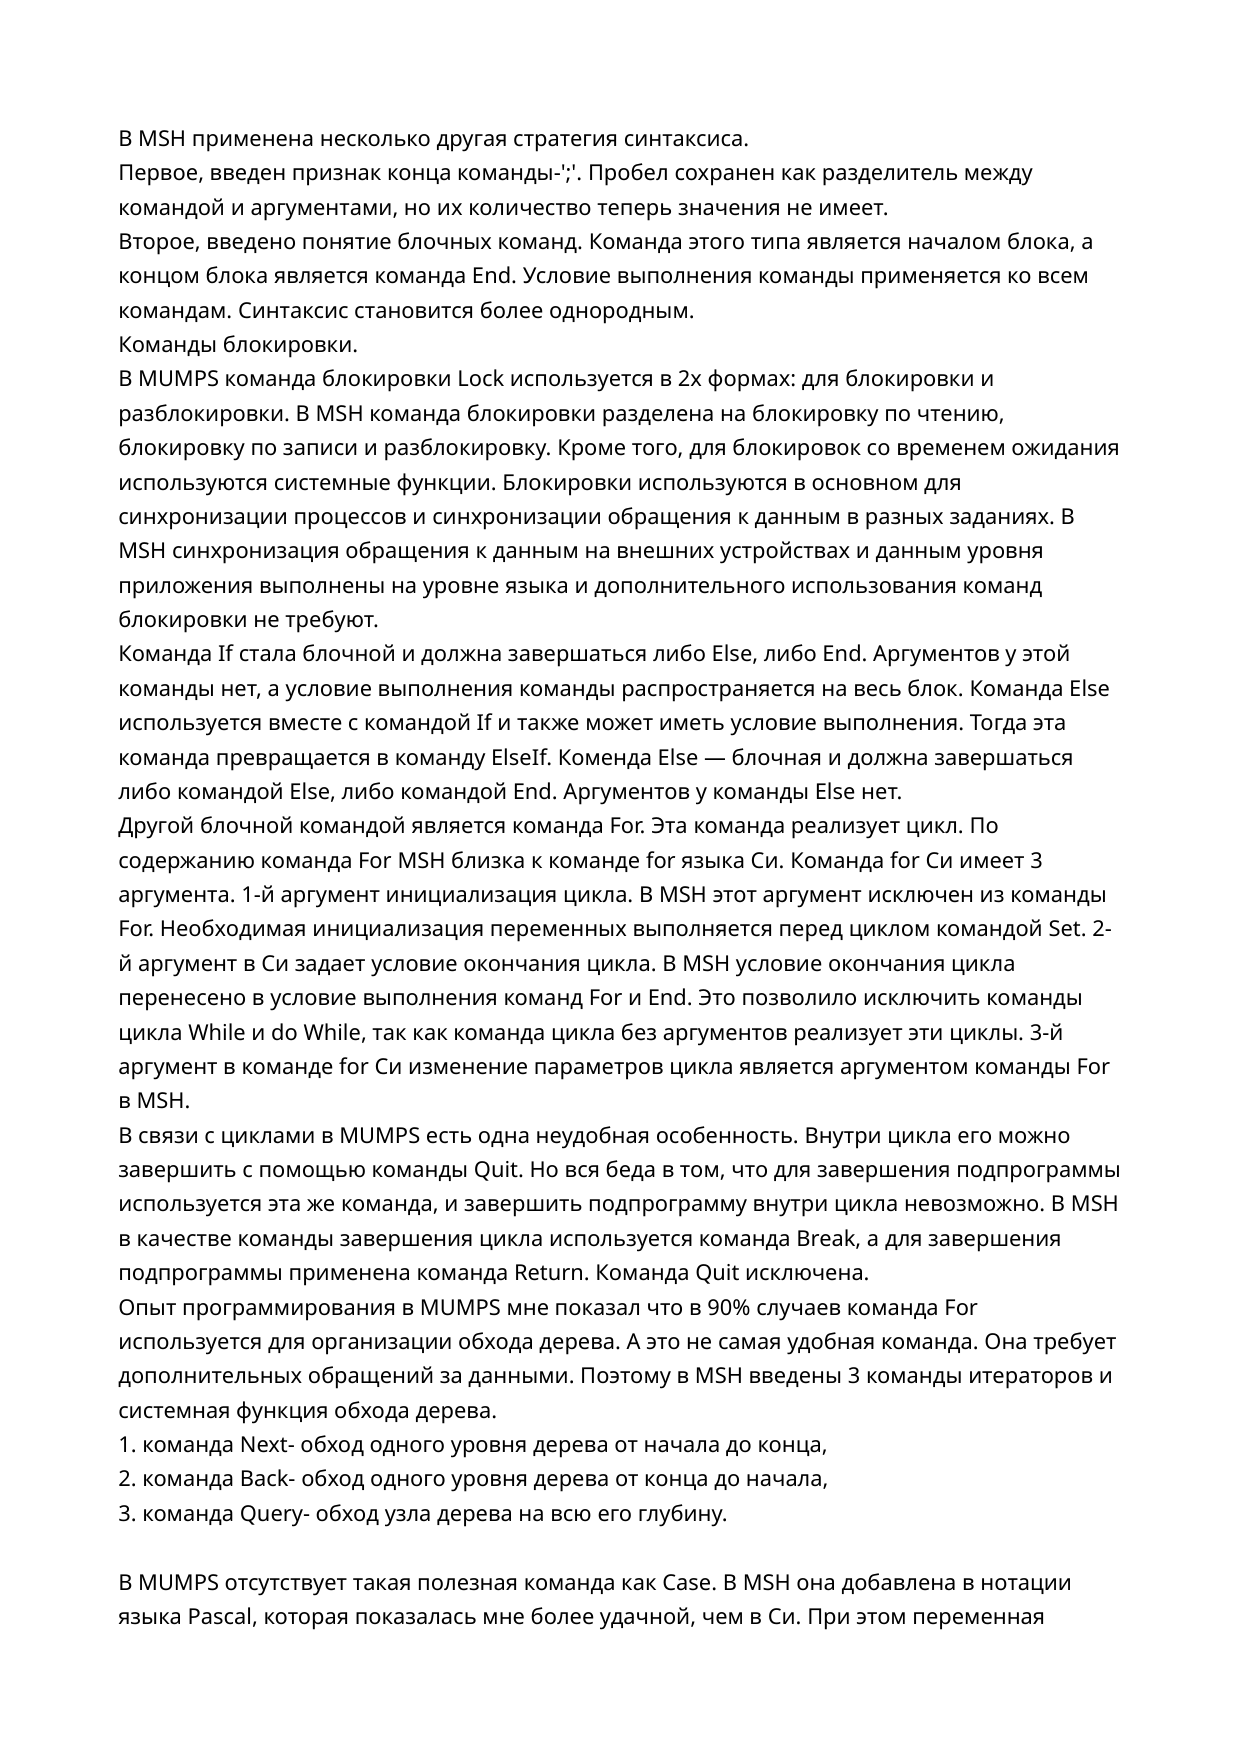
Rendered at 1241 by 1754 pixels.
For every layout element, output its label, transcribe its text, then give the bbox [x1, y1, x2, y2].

text В MSH применена несколько другая стратегия синтаксиса. Первое, введен признак конца команды-';'. Пробел сохранен как разделитель между командой и аргументами, но их количество теперь значения не имеет. Второе, введено понятие блочных команд. Команда этого типа является началом блока, а концом блока является команда End. Условие выполнения команды применяется ко всем командам. Синтаксис становится более однородным. Команды блокировки. В MUMPS команда блокировки Lock используется в 2х формах: для блокировки и разблокировки. В MSH команда блокировки разделена на блокировку по чтению, блокировку по записи и разблокировку. Кроме того, для блокировок со временем ожидания используются системные функции. Блокировки используются в основном для синхронизации процессов и синхронизации обращения к данным в разных заданиях. В MSH синхронизация обращения к данным на внешних устройствах и данным уровня приложения выполнены на уровне языка и дополнительного использования команд блокировки не требуют. Команда If стала блочной и должна завершаться либо Else, либо End. Аргументов у этой команды нет, а условие выполнения команды распространяется на весь блок. Команда Else используется вместе с командой If и также может иметь условие выполнения. Тогда эта команда превращается в команду ElseIf. Коменда Else — блочная и должна завершаться либо командой Else, либо командой End. Аргументов у команды Else нет. Другой блочной командой является команда For. Эта команда реализует цикл. По содержанию команда For MSH близка к команде for языка Си. Команда for Си имеет 3 аргумента. 1-й аргумент инициализация цикла. В MSH этот аргумент исключен из команды For. Необходимая инициализация переменных выполняется перед циклом командой Set. 2-й аргумент в Си задает условие окончания цикла. В MSH условие окончания цикла перенесено в условие выполнения команд For и End. Это позволило исключить команды цикла While и do While, так как команда цикла без аргументов реализует эти циклы. 3-й аргумент в команде for Си изменение параметров цикла является аргументом команды For в MSH. В связи с циклами в MUMPS есть одна неудобная особенность. Внутри цикла его можно завершить с помощью команды Quit. Но вся беда в том, что для завершения подпрограммы используется эта же команда, и завершить подпрограмму внутри цикла невозможно. В MSH в качестве команды завершения цикла используется команда Break, а для завершения подпрограммы применена команда Return. Команда Quit исключена. Опыт программирования в MUMPS мне показал что в 90% случаев команда For используется для организации обхода дерева. А это не самая удобная команда. Она требует дополнительных обращений за данными. Поэтому в MSH введены 3 команды итераторов и системная функция обхода дерева. 1. команда Next- обход одного уровня дерева от начала до конца, 2. команда Back- обход одного уровня дерева от конца до начала, 3. команда Query- обход узла дерева на всю его глубину. В MUMPS отсутствует такая полезная команда как Case. В MSH она добавлена в нотации языка Pascal, которая показалась мне более удачной, чем в Си. При этом переменная [118, 118, 1122, 1631]
